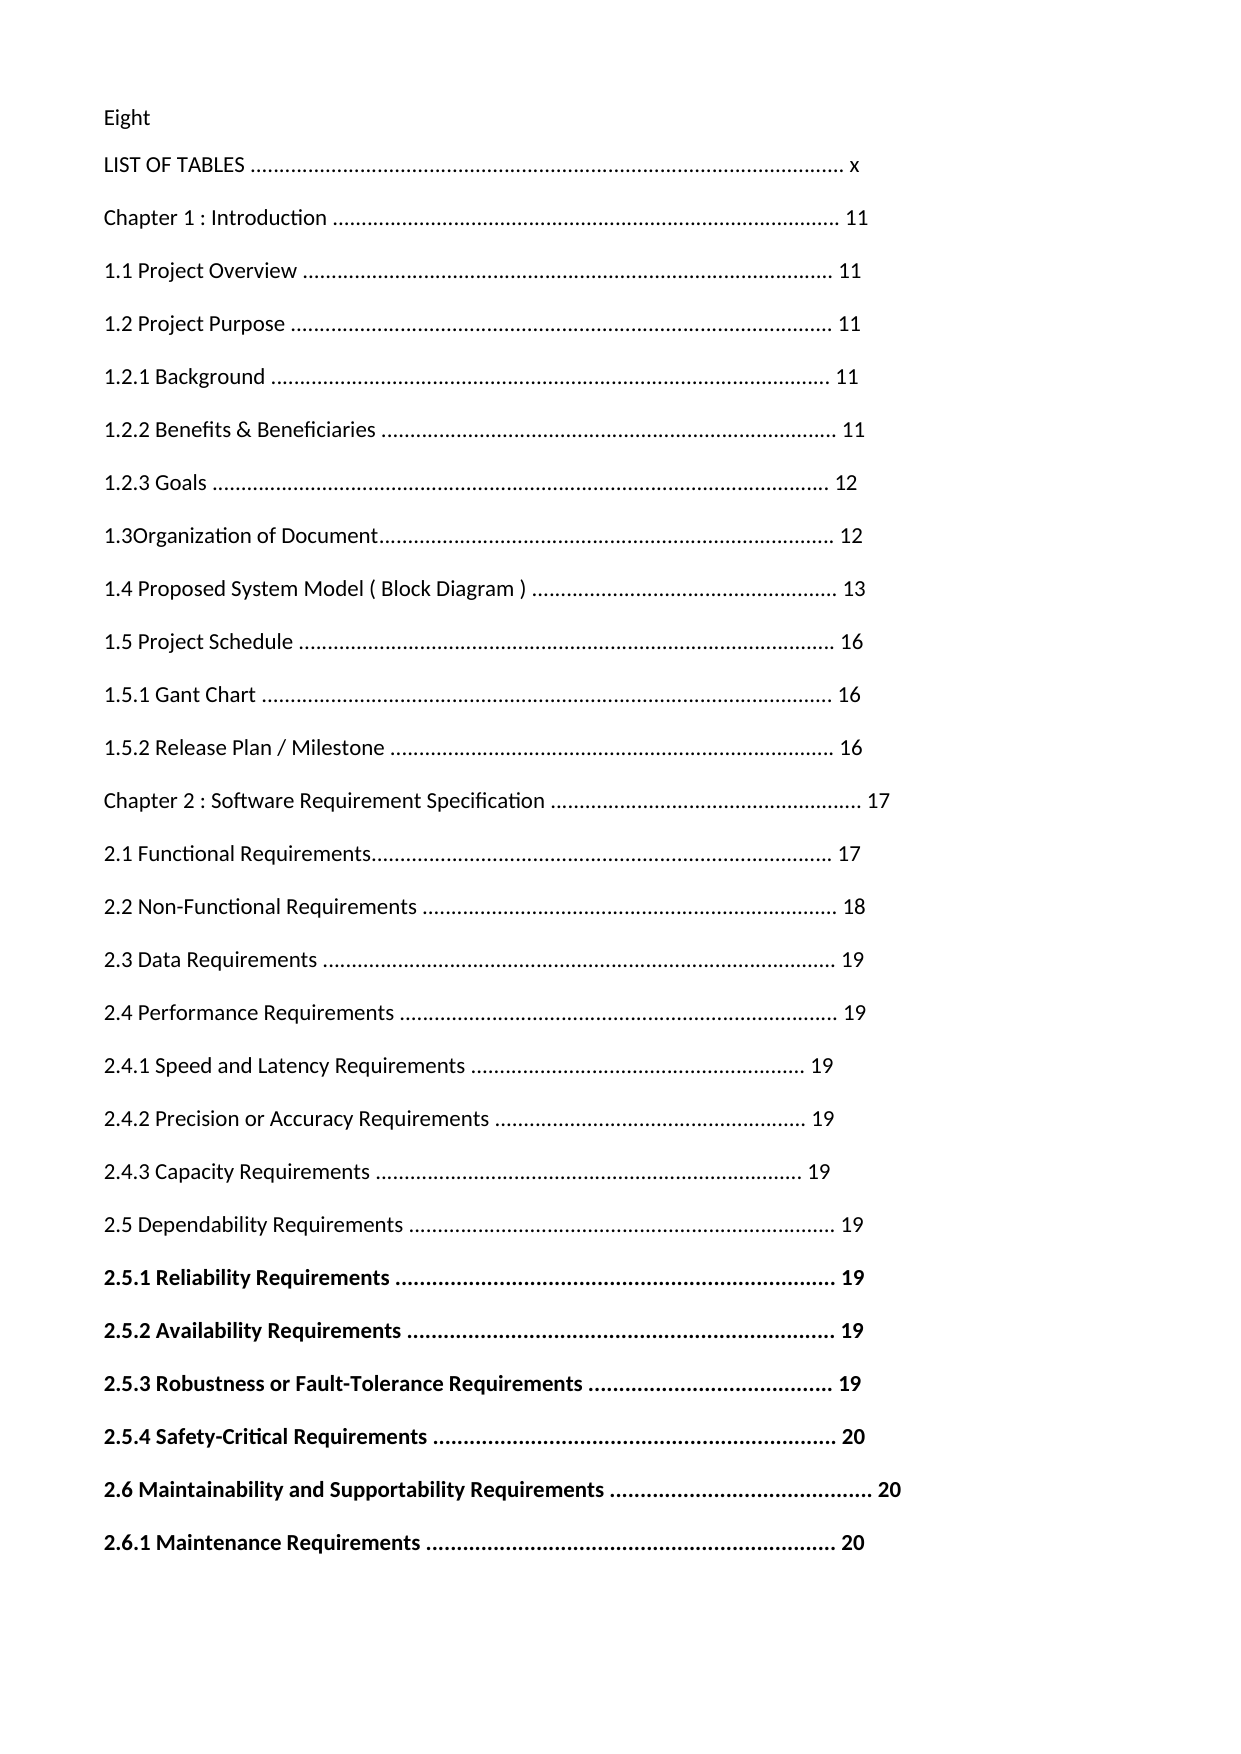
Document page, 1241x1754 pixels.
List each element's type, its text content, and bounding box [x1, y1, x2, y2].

text 2.4.2 Precision or Accuracy Requirements ...................................................... 19 [103, 1104, 1090, 1132]
text 1.3Organization of Document............................................................................... 12 [103, 521, 1090, 549]
text 2.4 Performance Requirements ............................................................................ 19 [103, 998, 1090, 1026]
text Chapter 2 : Software Requirement Specification ...................................................... 17 [103, 786, 1090, 814]
text 2.5.3 Robustness or Fault-Tolerance Requirements ........................................ 19 [103, 1369, 1090, 1397]
text Chapter 1 : Introduction ........................................................................................ 11 [103, 203, 1090, 231]
text 2.4.3 Capacity Requirements .......................................................................... 19 [103, 1157, 1090, 1185]
text 1.5.1 Gant Chart ................................................................................................... 16 [103, 680, 1090, 708]
text 2.5.2 Availability Requirements ...................................................................... 19 [103, 1316, 1090, 1344]
text 2.6 Maintainability and Supportability Requirements ........................................... 20 [103, 1476, 1090, 1503]
text 2.1 Functional Requirements................................................................................ 17 [103, 839, 1090, 867]
text 1.5 Project Schedule ............................................................................................. 16 [103, 627, 1090, 655]
text LIST OF TABLES ....................................................................................................... x [103, 150, 1090, 178]
text 2.4.1 Speed and Latency Requirements .......................................................... 19 [103, 1051, 1090, 1079]
text 1.2.3 Goals ........................................................................................................... 12 [103, 468, 1090, 496]
text 2.2 Non-Functional Requirements ........................................................................ 18 [103, 892, 1090, 920]
text 2.5.1 Reliability Requirements ........................................................................ 19 [103, 1263, 1090, 1291]
text 1.2.2 Benefits & Beneficiaries ............................................................................... 11 [103, 415, 1090, 443]
text 2.5.4 Safety-Critical Requirements .................................................................. 20 [103, 1422, 1090, 1451]
text 2.3 Data Requirements ......................................................................................... 19 [103, 945, 1090, 973]
text 2.5 Dependability Requirements .......................................................................... 19 [103, 1210, 1090, 1238]
text 1.5.2 Release Plan / Milestone ............................................................................. 16 [103, 733, 1090, 761]
text 1.2 Project Purpose .............................................................................................. 11 [103, 309, 1090, 337]
text 2.6.1 Maintenance Requirements ................................................................... 20 [103, 1528, 1090, 1557]
text 1.1 Project Overview ............................................................................................ 11 [103, 256, 1090, 284]
text 1.4 Proposed System Model ( Block Diagram ) ..................................................... 13 [103, 574, 1090, 602]
text 1.2.1 Background ................................................................................................. 11 [103, 362, 1090, 390]
